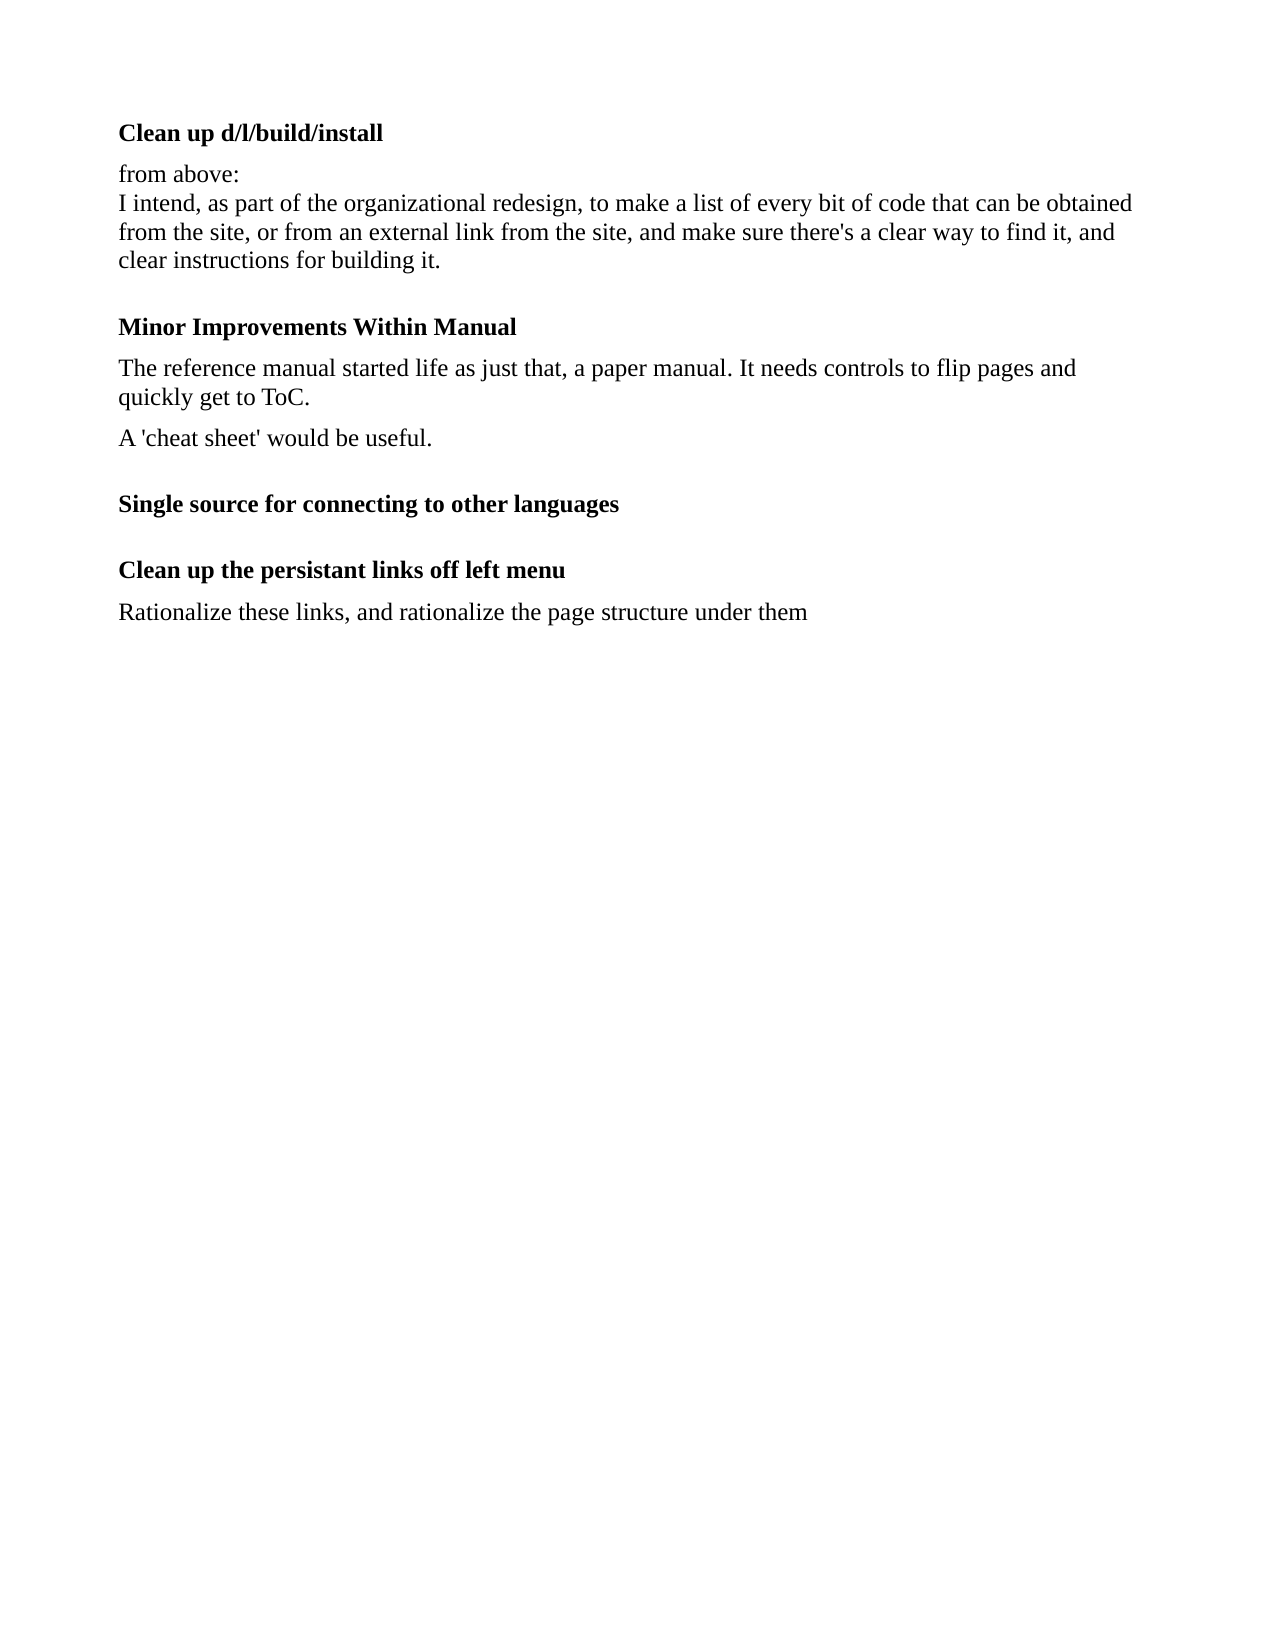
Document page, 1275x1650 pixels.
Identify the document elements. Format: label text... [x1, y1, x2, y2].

text Rationalize these links, and rationalize the page structure under them [118, 597, 1157, 626]
subtitle Clean up the persistant links off left menu [118, 556, 1157, 584]
subtitle Clean up d/l/build/install [118, 118, 1157, 147]
subtitle Minor Improvements Within Manual [118, 312, 1157, 341]
text A 'cheat sheet' would be useful. [118, 423, 1157, 452]
subtitle Single source for connecting to other languages [118, 489, 1157, 518]
text from above: I intend, as part of the organizational redesign, to make a list of every bit of code that can be obtained from the site, or from an external link from the site, and make sure there's a clear way to find it, and clear instructions for building it. [118, 159, 1157, 274]
text The reference manual started life as just that, a paper manual. It needs controls to flip pages and quickly get to ToC. [118, 353, 1157, 411]
